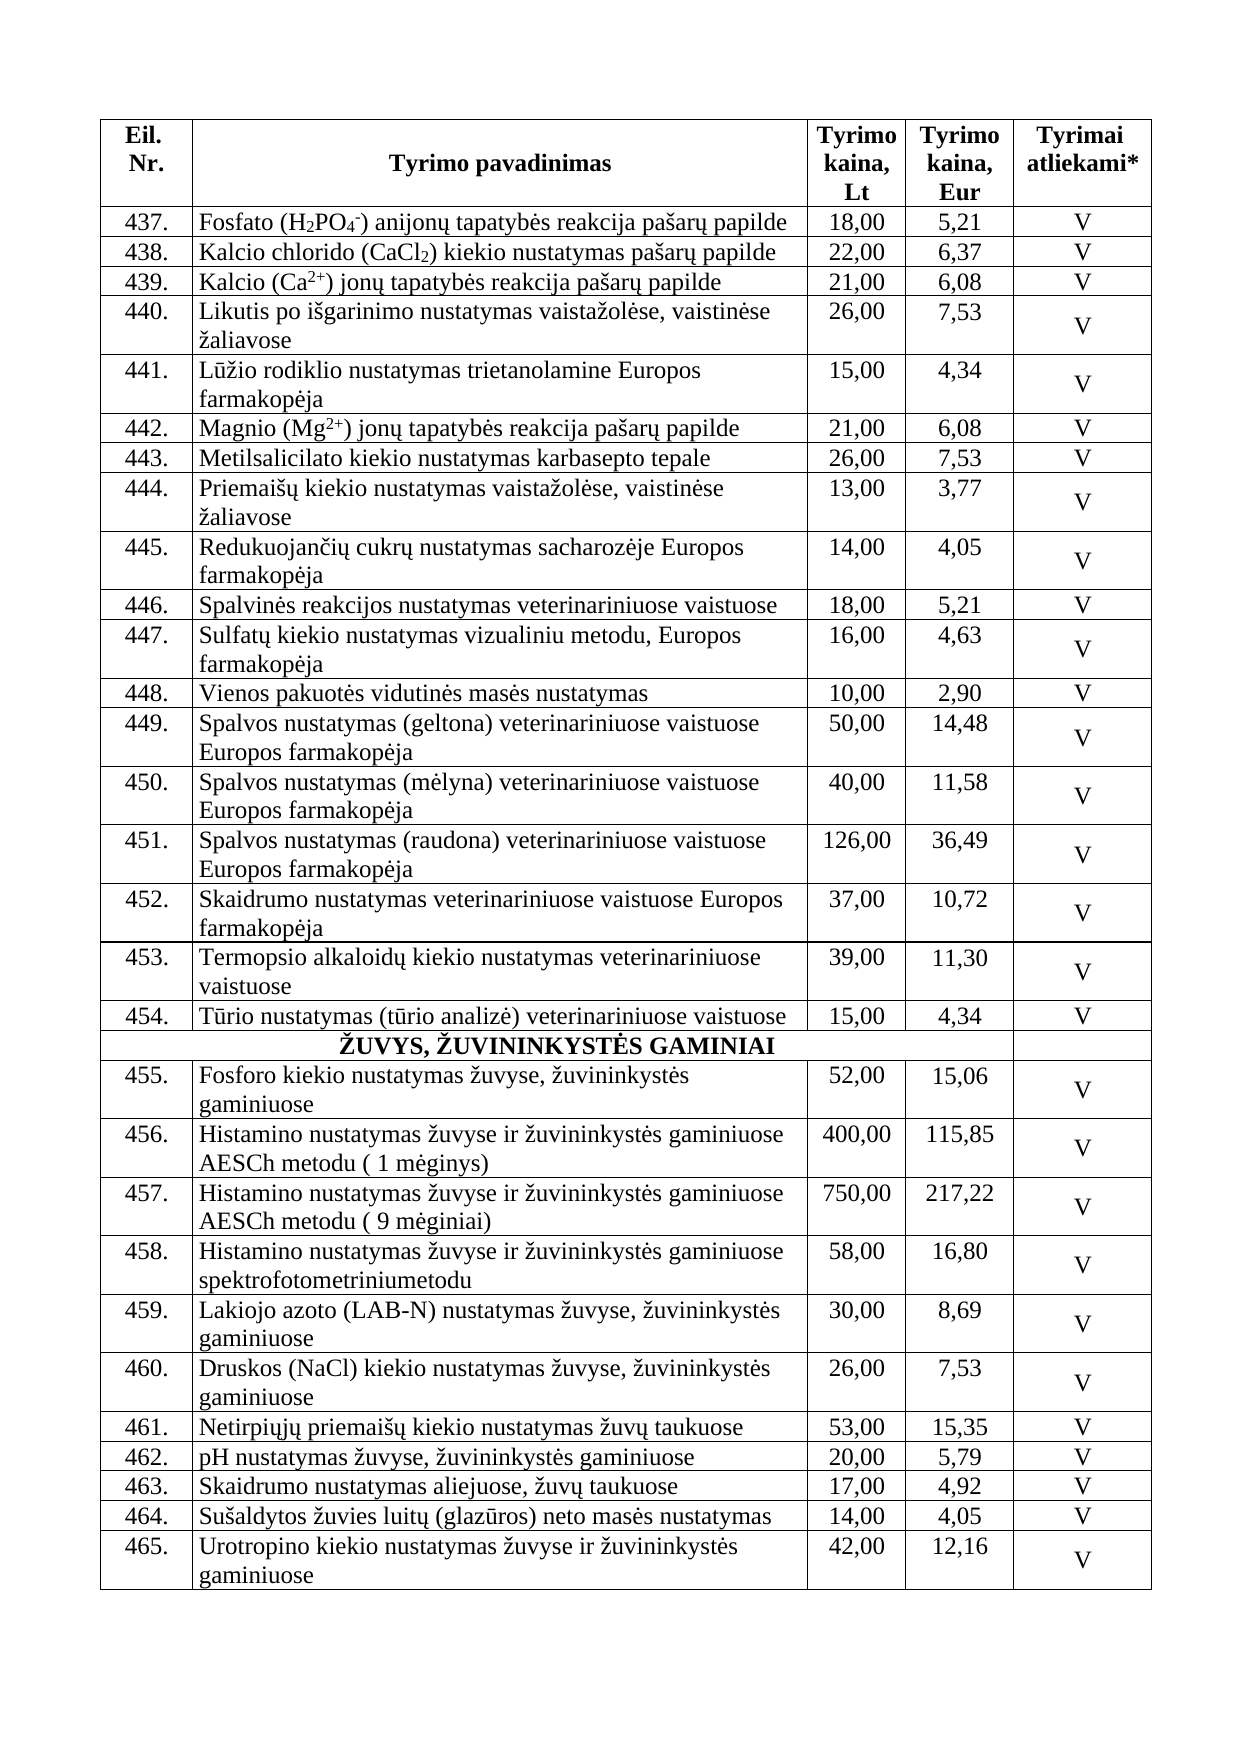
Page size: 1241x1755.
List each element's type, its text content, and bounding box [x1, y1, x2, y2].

table_cell 14,48 [906, 708, 1013, 766]
table_cell 461. [101, 1412, 192, 1441]
table_cell 447. [101, 620, 192, 677]
table_cell V [1014, 1295, 1151, 1352]
table_cell 4,34 [906, 1001, 1013, 1030]
table_cell 8,69 [906, 1295, 1013, 1352]
table_cell 4,05 [906, 1501, 1013, 1530]
table_cell V [1014, 473, 1151, 531]
table_header Tyrimo pavadinimas [193, 120, 807, 206]
table_cell V [1014, 207, 1151, 236]
table_cell 13,00 [808, 473, 905, 531]
table_cell 5,21 [906, 590, 1013, 619]
table_cell 15,35 [906, 1412, 1013, 1441]
table_cell V [1014, 708, 1151, 766]
table_cell V [1014, 884, 1151, 941]
table_cell Tūrio nustatymas (tūrio analizė) veterinariniuose vaistuose [193, 1001, 807, 1030]
table_cell Fosforo kiekio nustatymas žuvyse, žuvininkystės gaminiuose [193, 1061, 807, 1118]
table_cell 445. [101, 532, 192, 589]
table_cell V [1014, 443, 1151, 472]
table_cell 16,00 [808, 620, 905, 677]
table_cell 6,37 [906, 237, 1013, 266]
table_cell V [1014, 237, 1151, 266]
table_cell V [1014, 355, 1151, 412]
table_cell 464. [101, 1501, 192, 1530]
table_cell V [1014, 1412, 1151, 1441]
table_cell 5,79 [906, 1442, 1013, 1470]
table_cell 459. [101, 1295, 192, 1352]
table_cell 18,00 [808, 590, 905, 619]
table_cell 3,77 [906, 473, 1013, 531]
table_cell V [1014, 679, 1151, 707]
table_cell Histamino nustatymas žuvyse ir žuvininkystės gaminiuose AESCh metodu ( 1 mėginys) [193, 1119, 807, 1177]
table_cell V [1014, 590, 1151, 619]
table_cell pH nustatymas žuvyse, žuvininkystės gaminiuose [193, 1442, 807, 1470]
table_cell V [1014, 1061, 1151, 1118]
table_cell 6,08 [906, 414, 1013, 442]
table_cell 465. [101, 1531, 192, 1588]
table_cell 4,63 [906, 620, 1013, 677]
table_cell V [1014, 1442, 1151, 1470]
table_cell 26,00 [808, 443, 905, 472]
table_cell Sulfatų kiekio nustatymas vizualiniu metodu, Europos farmakopėja [193, 620, 807, 677]
table_cell 11,58 [906, 767, 1013, 824]
table_cell V [1014, 767, 1151, 824]
table_cell 11,30 [906, 943, 1013, 1000]
table_cell 7,53 [906, 443, 1013, 472]
table_header Eil. Nr. [101, 120, 192, 206]
table_cell 4,05 [906, 532, 1013, 589]
table_header Tyrimo kaina, Eur [906, 120, 1013, 206]
table_cell 20,00 [808, 1442, 905, 1470]
table_cell 441. [101, 355, 192, 412]
table_cell 10,00 [808, 679, 905, 707]
table_cell 21,00 [808, 414, 905, 442]
table_cell V [1014, 1236, 1151, 1294]
table_cell 457. [101, 1178, 192, 1235]
table_cell V [1014, 825, 1151, 883]
table_cell 14,00 [808, 1501, 905, 1530]
table_cell 39,00 [808, 943, 905, 1000]
table_cell 438. [101, 237, 192, 266]
table_cell 17,00 [808, 1471, 905, 1500]
table_cell 37,00 [808, 884, 905, 941]
table_cell 446. [101, 590, 192, 619]
table_cell 443. [101, 443, 192, 472]
table_cell 10,72 [906, 884, 1013, 941]
table_header Tyrimai atliekami* [1014, 120, 1151, 206]
table_cell 16,80 [906, 1236, 1013, 1294]
table_cell V [1014, 414, 1151, 442]
table_cell 7,53 [906, 1353, 1013, 1411]
table_cell 52,00 [808, 1061, 905, 1118]
table_cell 451. [101, 825, 192, 883]
table_cell ŽUVYS, ŽuvININKYSTĖS GAMINIAI [101, 1031, 1013, 1059]
table_cell V [1014, 620, 1151, 677]
table_cell 126,00 [808, 825, 905, 883]
table_cell 30,00 [808, 1295, 905, 1352]
table_cell V [1014, 1119, 1151, 1177]
table_cell Vienos pakuotės vidutinės masės nustatymas [193, 679, 807, 707]
table_cell 50,00 [808, 708, 905, 766]
table_cell Priemaišų kiekio nustatymas vaistažolėse, vaistinėse žaliavose [193, 473, 807, 531]
table_cell Histamino nustatymas žuvyse ir žuvininkystės gaminiuose AESCh metodu ( 9 mėginiai) [193, 1178, 807, 1235]
table_cell Termopsio alkaloidų kiekio nustatymas veterinariniuose vaistuose [193, 943, 807, 1000]
table_cell V [1014, 1471, 1151, 1500]
table_cell 22,00 [808, 237, 905, 266]
table_cell Magnio (Mg2+) jonų tapatybės reakcija pašarų papilde [193, 414, 807, 442]
table_cell 15,00 [808, 1001, 905, 1030]
table_cell V [1014, 1178, 1151, 1235]
table_cell 458. [101, 1236, 192, 1294]
table_cell 463. [101, 1471, 192, 1500]
table_cell 437. [101, 207, 192, 236]
table_cell 440. [101, 296, 192, 354]
table_cell 4,92 [906, 1471, 1013, 1500]
table_cell Spalvos nustatymas (geltona) veterinariniuose vaistuose Europos farmakopėja [193, 708, 807, 766]
table_cell 53,00 [808, 1412, 905, 1441]
table_cell 6,08 [906, 267, 1013, 295]
table_cell 750,00 [808, 1178, 905, 1235]
table_cell Skaidrumo nustatymas veterinariniuose vaistuose Europos farmakopėja [193, 884, 807, 941]
table_cell 5,21 [906, 207, 1013, 236]
table_cell 460. [101, 1353, 192, 1411]
table_cell 7,53 [906, 296, 1013, 354]
table_cell [1014, 1031, 1151, 1059]
table_cell 14,00 [808, 532, 905, 589]
table_cell Spalvinės reakcijos nustatymas veterinariniuose vaistuose [193, 590, 807, 619]
table_cell V [1014, 943, 1151, 1000]
table_cell 15,06 [906, 1061, 1013, 1118]
table_cell Skaidrumo nustatymas aliejuose, žuvų taukuose [193, 1471, 807, 1500]
table_cell V [1014, 267, 1151, 295]
table_cell Lūžio rodiklio nustatymas trietanolamine Europos farmakopėja [193, 355, 807, 412]
table_cell 439. [101, 267, 192, 295]
table_cell Kalcio (Ca2+) jonų tapatybės reakcija pašarų papilde [193, 267, 807, 295]
table_header Tyrimo kaina, Lt [808, 120, 905, 206]
table_cell Fosfato (H2PO4-) anijonų tapatybės reakcija pašarų papilde [193, 207, 807, 236]
table_cell Kalcio chlorido (CaCl2) kiekio nustatymas pašarų papilde [193, 237, 807, 266]
table_cell 450. [101, 767, 192, 824]
table_cell 58,00 [808, 1236, 905, 1294]
table_cell 115,85 [906, 1119, 1013, 1177]
table_cell 26,00 [808, 296, 905, 354]
table_cell 12,16 [906, 1531, 1013, 1588]
table_cell 455. [101, 1061, 192, 1118]
table_cell 21,00 [808, 267, 905, 295]
table_cell 448. [101, 679, 192, 707]
table_cell Histamino nustatymas žuvyse ir žuvininkystės gaminiuose spektrofotometriniumetodu [193, 1236, 807, 1294]
table_cell Likutis po išgarinimo nustatymas vaistažolėse, vaistinėse žaliavose [193, 296, 807, 354]
table_cell 442. [101, 414, 192, 442]
table_cell Redukuojančių cukrų nustatymas sacharozėje Europos farmakopėja [193, 532, 807, 589]
table_cell 42,00 [808, 1531, 905, 1588]
table_cell Spalvos nustatymas (mėlyna) veterinariniuose vaistuose Europos farmakopėja [193, 767, 807, 824]
table_cell 40,00 [808, 767, 905, 824]
table_cell V [1014, 1353, 1151, 1411]
table_cell 36,49 [906, 825, 1013, 883]
table_cell V [1014, 1001, 1151, 1030]
table_cell 454. [101, 1001, 192, 1030]
table_cell 444. [101, 473, 192, 531]
table_cell Netirpiųjų priemaišų kiekio nustatymas žuvų taukuose [193, 1412, 807, 1441]
table_cell V [1014, 1531, 1151, 1588]
table_cell 217,22 [906, 1178, 1013, 1235]
table_cell 15,00 [808, 355, 905, 412]
table_cell 18,00 [808, 207, 905, 236]
table_cell 456. [101, 1119, 192, 1177]
table_cell Spalvos nustatymas (raudona) veterinariniuose vaistuose Europos farmakopėja [193, 825, 807, 883]
table_cell Metilsalicilato kiekio nustatymas karbasepto tepale [193, 443, 807, 472]
table_cell 4,34 [906, 355, 1013, 412]
table_cell V [1014, 532, 1151, 589]
table_cell 452. [101, 884, 192, 941]
table_cell 400,00 [808, 1119, 905, 1177]
table_cell 462. [101, 1442, 192, 1470]
table_cell Sušaldytos žuvies luitų (glazūros) neto masės nustatymas [193, 1501, 807, 1530]
table_cell Druskos (NaCl) kiekio nustatymas žuvyse, žuvininkystės gaminiuose [193, 1353, 807, 1411]
table_cell V [1014, 1501, 1151, 1530]
table_cell 2,90 [906, 679, 1013, 707]
table_cell 453. [101, 943, 192, 1000]
table_cell Urotropino kiekio nustatymas žuvyse ir žuvininkystės gaminiuose [193, 1531, 807, 1588]
table_cell 449. [101, 708, 192, 766]
table_cell V [1014, 296, 1151, 354]
table_cell 26,00 [808, 1353, 905, 1411]
table_cell Lakiojo azoto (LAB-N) nustatymas žuvyse, žuvininkystės gaminiuose [193, 1295, 807, 1352]
